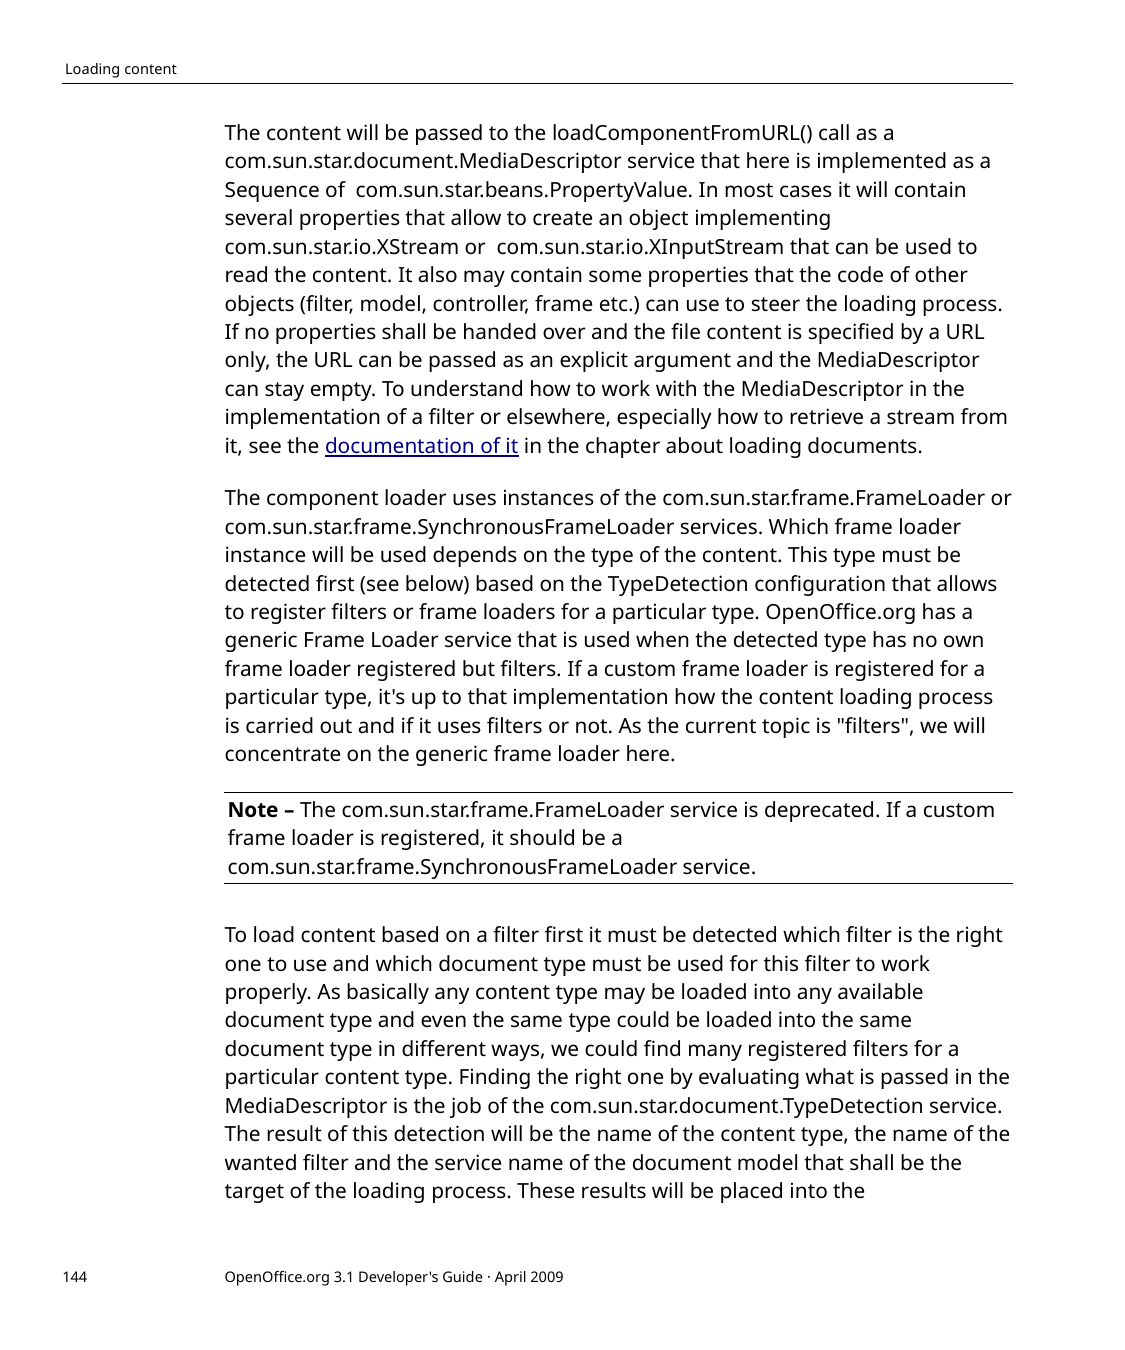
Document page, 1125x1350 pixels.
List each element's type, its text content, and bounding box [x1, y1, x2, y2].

list The com.sun.star.frame.FrameLoader service is deprecated. If a custom frame loader is registered, it should be a com.sun.star.frame.SynchronousFrameLoader service. [224, 793, 1013, 883]
text The content will be passed to the loadComponentFromURL() call as a com.sun.star.document.MediaDescriptor service that here is implemented as a Sequence of com.sun.star.beans.PropertyValue. In most cases it will contain several properties that allow to create an object implementing com.sun.star.io.XStream or com.sun.star.io.XInputStream that can be used to read the content. It also may contain some properties that the code of other objects (filter, model, controller, frame etc.) can use to steer the loading process. If no properties shall be handed over and the file content is specified by a URL only, the URL can be passed as an explicit argument and the MediaDescriptor can stay empty. To understand how to work with the MediaDescriptor in the implementation of a filter or elsewhere, especially how to retrieve a stream from it, see the documentation of it in the chapter about loading documents. [224, 118, 1013, 459]
text To load content based on a filter first it must be detected which filter is the right one to use and which document type must be used for this filter to work properly. As basically any content type may be loaded into any available document type and even the same type could be loaded into the same document type in different ways, we could find many registered filters for a particular content type. Finding the right one by evaluating what is passed in the MediaDescriptor is the job of the com.sun.star.document.TypeDetection service. The result of this detection will be the name of the content type, the name of the wanted filter and the service name of the document model that shall be the target of the loading process. These results will be placed into the [224, 920, 1013, 1204]
text The component loader uses instances of the com.sun.star.frame.FrameLoader or com.sun.star.frame.SynchronousFrameLoader services. Which frame loader instance will be used depends on the type of the content. This type must be detected first (see below) based on the TypeDetection configuration that allows to register filters or frame loaders for a particular type. OpenOffice.org has a generic Frame Loader service that is used when the detected type has no own frame loader registered but filters. If a custom frame loader is registered for a particular type, it's up to that implementation how the content loading process is carried out and if it uses filters or not. As the current topic is "filters", we will concentrate on the generic frame loader here. [224, 483, 1013, 768]
